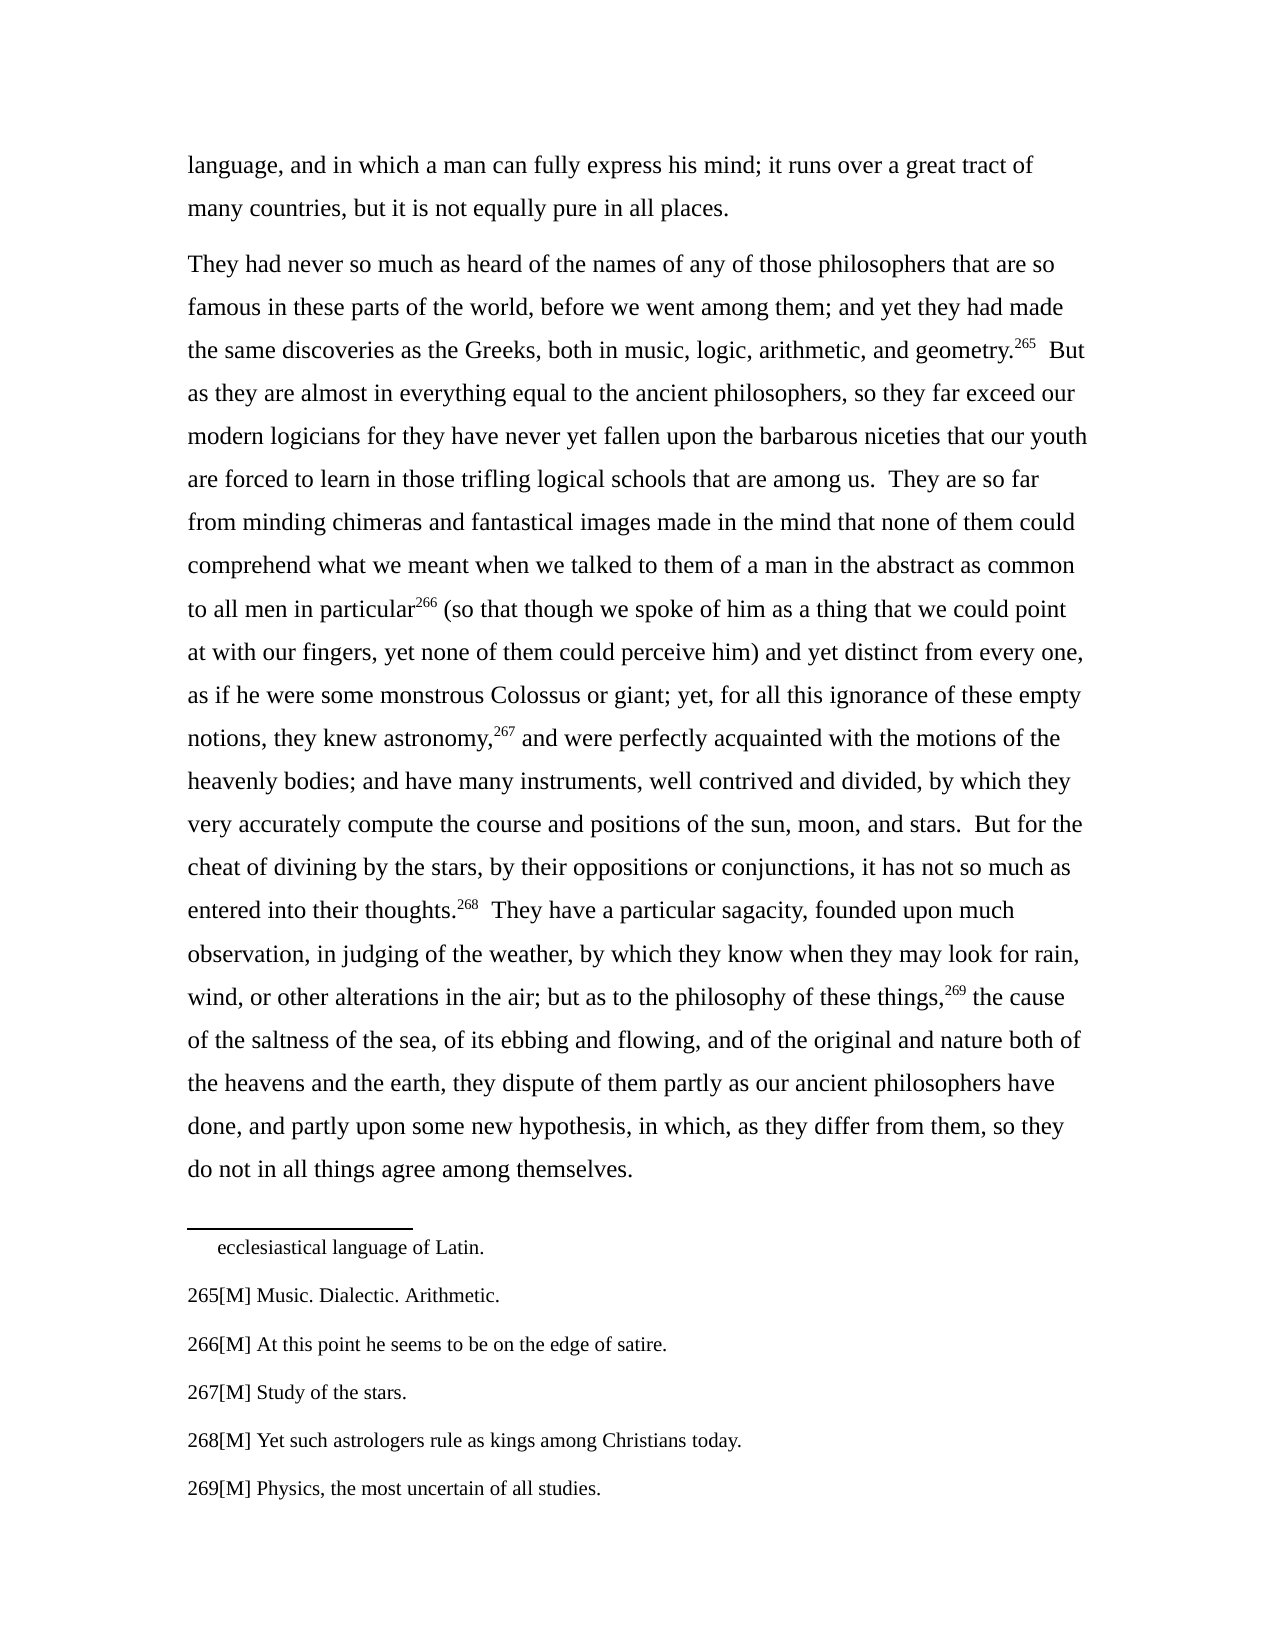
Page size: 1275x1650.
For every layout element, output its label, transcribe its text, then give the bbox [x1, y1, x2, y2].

text [M] Physics, the most uncertain of all studies. [187, 1476, 1087, 1500]
text [M] At this point he seems to be on the edge of satire. [187, 1332, 1087, 1356]
text [M] Study of the stars. [187, 1380, 1087, 1404]
text ecclesiastical language of Latin. [187, 1235, 1087, 1259]
text They had never so much as heard of the names of any of those philosophers that are so famous in these parts of the world, before we went among them; and yet they had made the same discoveries as the Greeks, both in music, logic, arithmetic, and geometry. But as they are almost in everything equal to the ancient philosophers, so they far exceed our modern logicians for they have never yet fallen upon the barbarous niceties that our youth are forced to learn in those trifling logical schools that are among us. They are so far from minding chimeras and fantastical images made in the mind that none of them could comprehend what we meant when we talked to them of a man in the abstract as common to all men in particular (so that though we spoke of him as a thing that we could point at with our fingers, yet none of them could perceive him) and yet distinct from every one, as if he were some monstrous Colossus or giant; yet, for all this ignorance of these empty notions, they knew astronomy, and were perfectly acquainted with the motions of the heavenly bodies; and have many instruments, well contrived and divided, by which they very accurately compute the course and positions of the sun, moon, and stars. But for the cheat of divining by the stars, by their oppositions or conjunctions, it has not so much as entered into their thoughts. They have a particular sagacity, founded upon much observation, in judging of the weather, by which they know when they may look for rain, wind, or other alterations in the air; but as to the philosophy of these things, the cause of the saltness of the sea, of its ebbing and flowing, and of the original and nature both of the heavens and the earth, they dispute of them partly as our ancient philosophers have done, and partly upon some new hypothesis, in which, as they differ from them, so they do not in all things agree among themselves. [187, 249, 1087, 1183]
text [M] Music. Dialectic. Arithmetic. [187, 1283, 1087, 1307]
text [M] Yet such astrologers rule as kings among Christians today. [187, 1428, 1087, 1452]
text language, and in which a man can fully express his mind; it runs over a great tract of many countries, but it is not equally pure in all places. [187, 150, 1087, 222]
